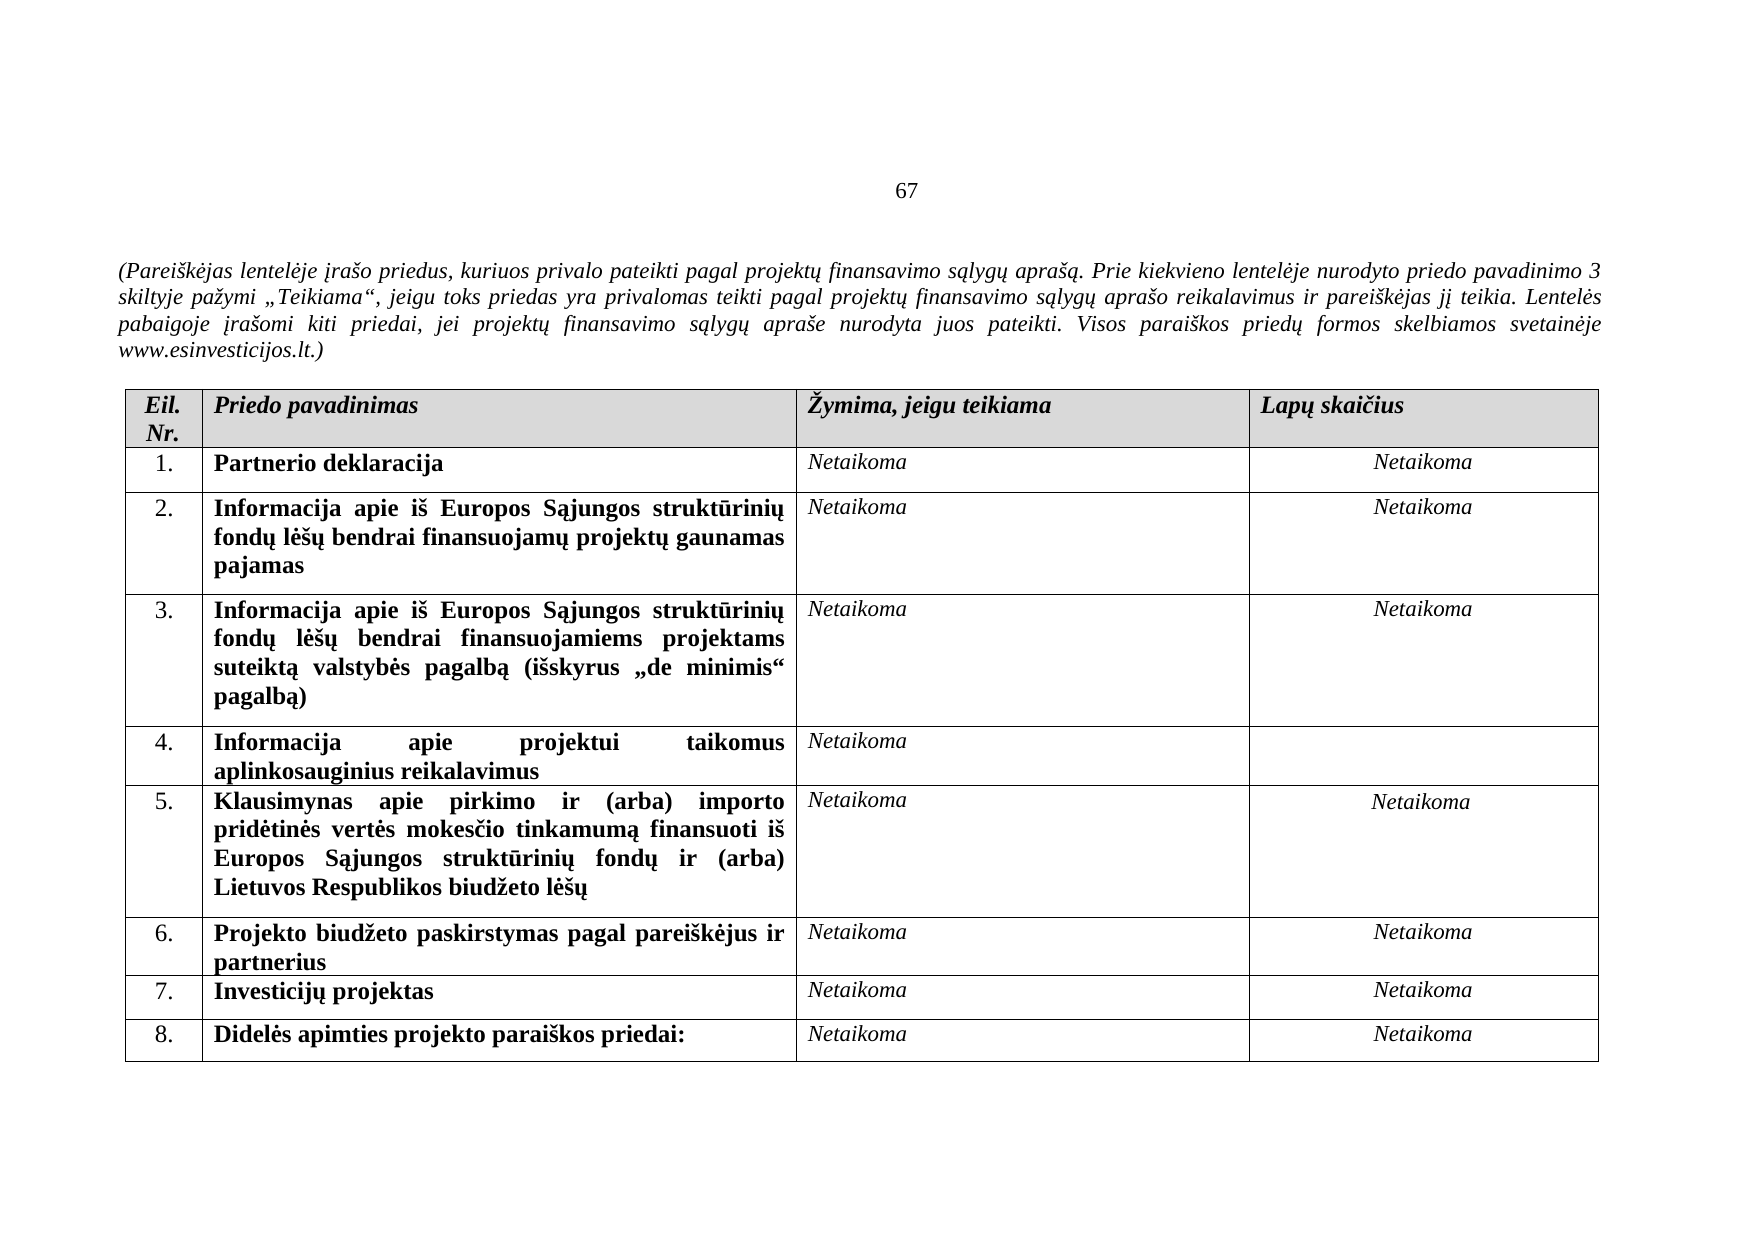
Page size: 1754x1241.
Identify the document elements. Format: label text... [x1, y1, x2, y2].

table_header Lapų skaičius [1250, 390, 1598, 447]
table_header Eil. Nr. [126, 390, 202, 447]
table_header Žymima, jeigu teikiama [797, 390, 1249, 447]
table_cell Klausimynas apie pirkimo ir (arba) importo pridėtinės vertės mokesčio tinkamumą finansuoti iš Europos Sąjungos struktūrinių fondų ir (arba) Lietuvos Respublikos biudžeto lėšų [203, 786, 796, 917]
table_cell Netaikoma [1250, 786, 1598, 917]
table_cell Didelės apimties projekto paraiškos priedai: [203, 1020, 796, 1061]
table_cell 4. [126, 727, 202, 785]
table_cell Netaikoma [1250, 493, 1598, 594]
table_cell Netaikoma [797, 727, 1249, 785]
text (Pareiškėjas lentelėje įrašo priedus, kuriuos privalo pateikti pagal projektų finansavimo sąlygų aprašą. Prie kiekvieno lentelėje nurodyto priedo pavadinimo 3 skiltyje pažymi „Teikiama“, jeigu toks priedas yra privalomas teikti pagal projektų finansavimo sąlygų aprašo reikalavimus ir pareiškėjas jį teikia. Lentelės pabaigoje įrašomi kiti priedai, jei projektų finansavimo sąlygų apraše nurodyta juos pateikti. Visos paraiškos priedų formos skelbiamos svetainėje www.esinvesticijos.lt.) [118, 257, 1606, 362]
table_cell Netaikoma [1250, 595, 1598, 726]
table_cell Netaikoma [797, 1020, 1249, 1061]
table_cell Netaikoma [797, 976, 1249, 1018]
table_cell [1250, 727, 1598, 785]
table_cell Informacija apie iš Europos Sąjungos struktūrinių fondų lėšų bendrai finansuojamiems projektams suteiktą valstybės pagalbą (išskyrus „de minimis“ pagalbą) [203, 595, 796, 726]
table_cell Netaikoma [1250, 976, 1598, 1018]
table_cell Netaikoma [797, 493, 1249, 594]
table_cell 3. [126, 595, 202, 726]
table_cell Projekto biudžeto paskirstymas pagal pareiškėjus ir partnerius [203, 918, 796, 975]
table_cell Netaikoma [797, 918, 1249, 975]
table_header Priedo pavadinimas [203, 390, 796, 447]
table_cell 6. [126, 918, 202, 975]
table_cell Netaikoma [1250, 448, 1598, 492]
table_cell Netaikoma [797, 448, 1249, 492]
table_cell 7. [126, 976, 202, 1018]
table_cell Partnerio deklaracija [203, 448, 796, 492]
table_cell Investicijų projektas [203, 976, 796, 1018]
table_cell 5. [126, 786, 202, 917]
table_cell 1. [126, 448, 202, 492]
table_cell Netaikoma [1250, 1020, 1598, 1061]
table_cell Netaikoma [1250, 918, 1598, 975]
table_cell 8. [126, 1020, 202, 1061]
table_cell Informacija apie iš Europos Sąjungos struktūrinių fondų lėšų bendrai finansuojamų projektų gaunamas pajamas [203, 493, 796, 594]
table_cell Netaikoma [797, 595, 1249, 726]
table_cell Netaikoma [797, 786, 1249, 917]
table_cell Informacija apie projektui taikomus aplinkosauginius reikalavimus [203, 727, 796, 785]
table_cell 2. [126, 493, 202, 594]
